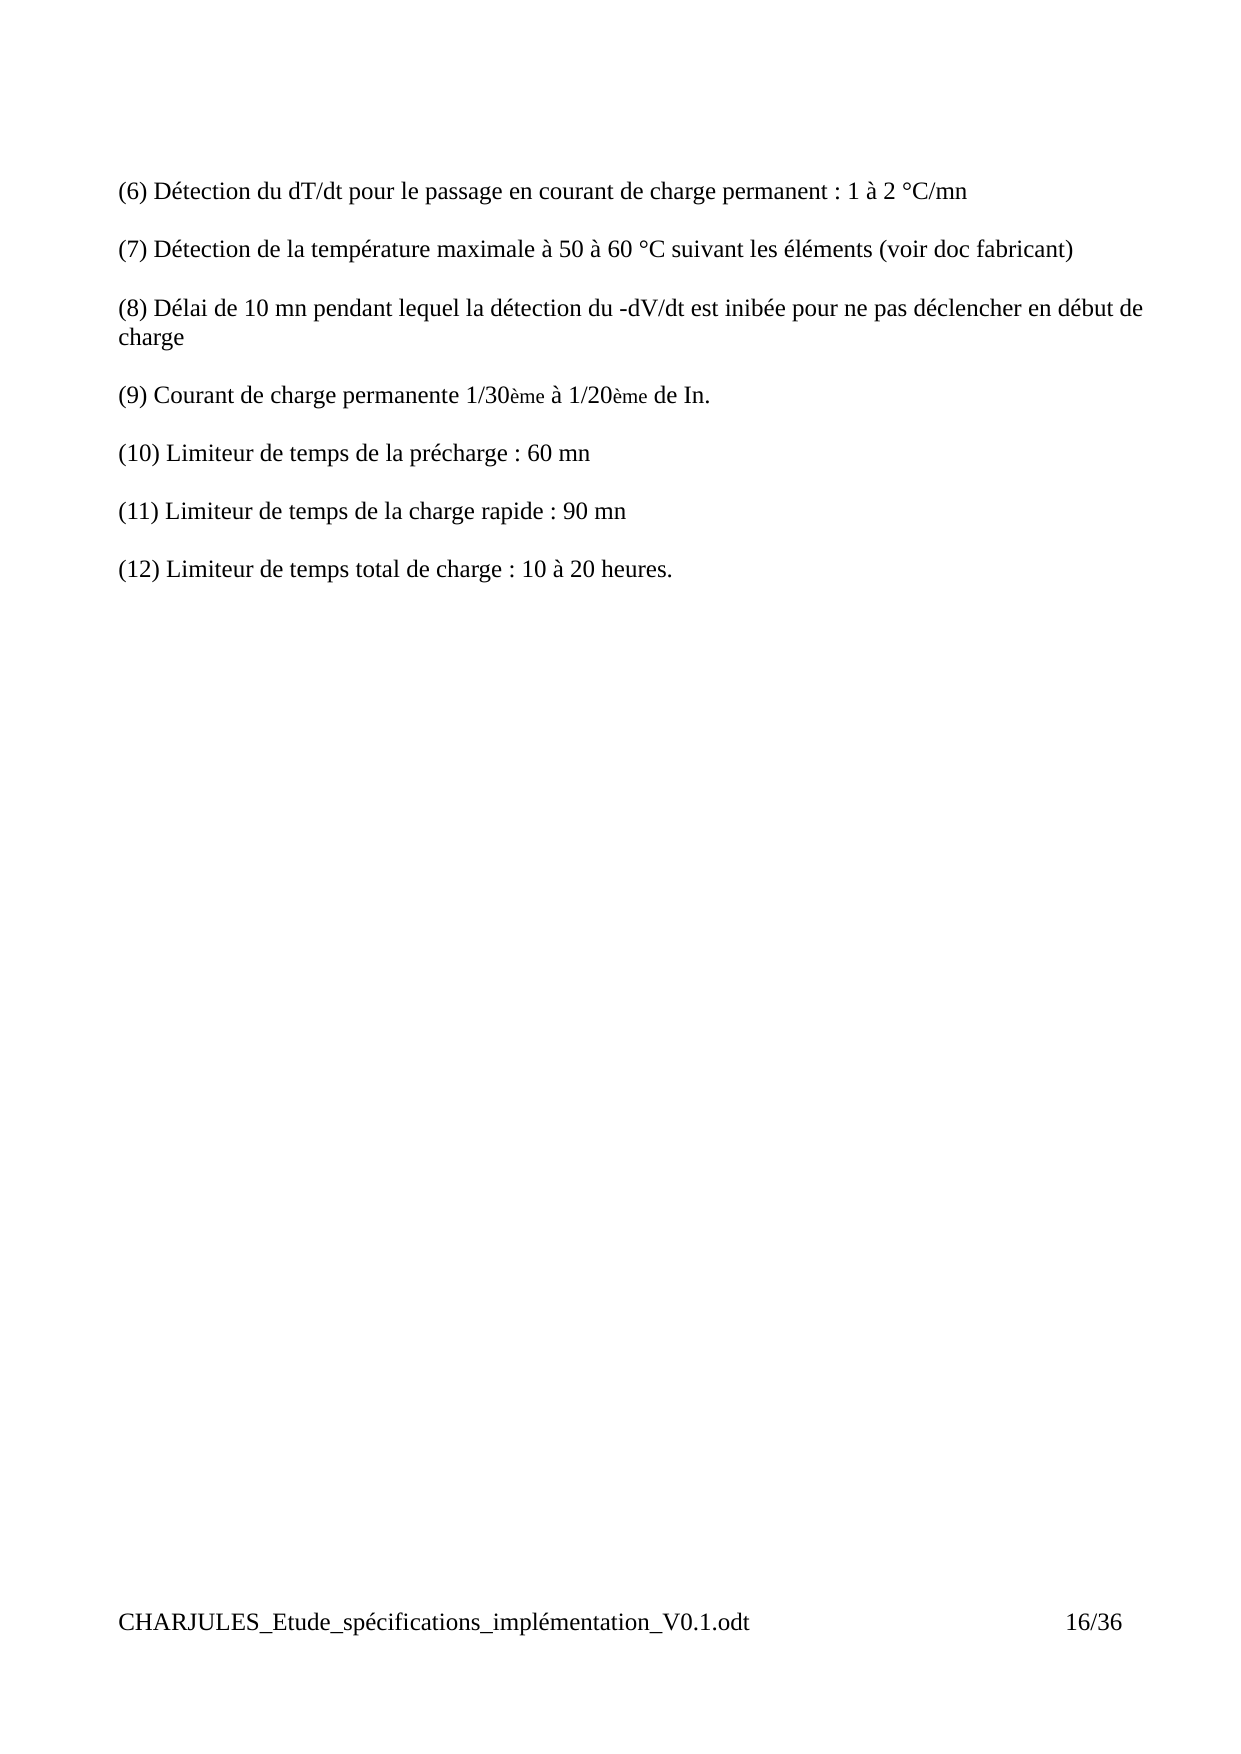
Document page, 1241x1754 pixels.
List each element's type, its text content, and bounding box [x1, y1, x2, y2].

table_cell (6) Détection du dT/dt pour le passage en courant de charge permanent : 1 à 2 °C/mn (7) Détection de la température maximale à 50 à 60 °C suivant les éléments (voir doc fabricant) (8) Délai de 10 mn pendant lequel la détection du -dV/dt est inibée pour ne pas déclencher en début de charge (9) Courant de charge permanente 1/30ème à 1/20ème de In. (10) Limiteur de temps de la précharge : 60 mn (11) Limiteur de temps de la charge rapide : 90 mn (12) Limiteur de temps total de charge : 10 à 20 heures. [118, 118, 1165, 613]
